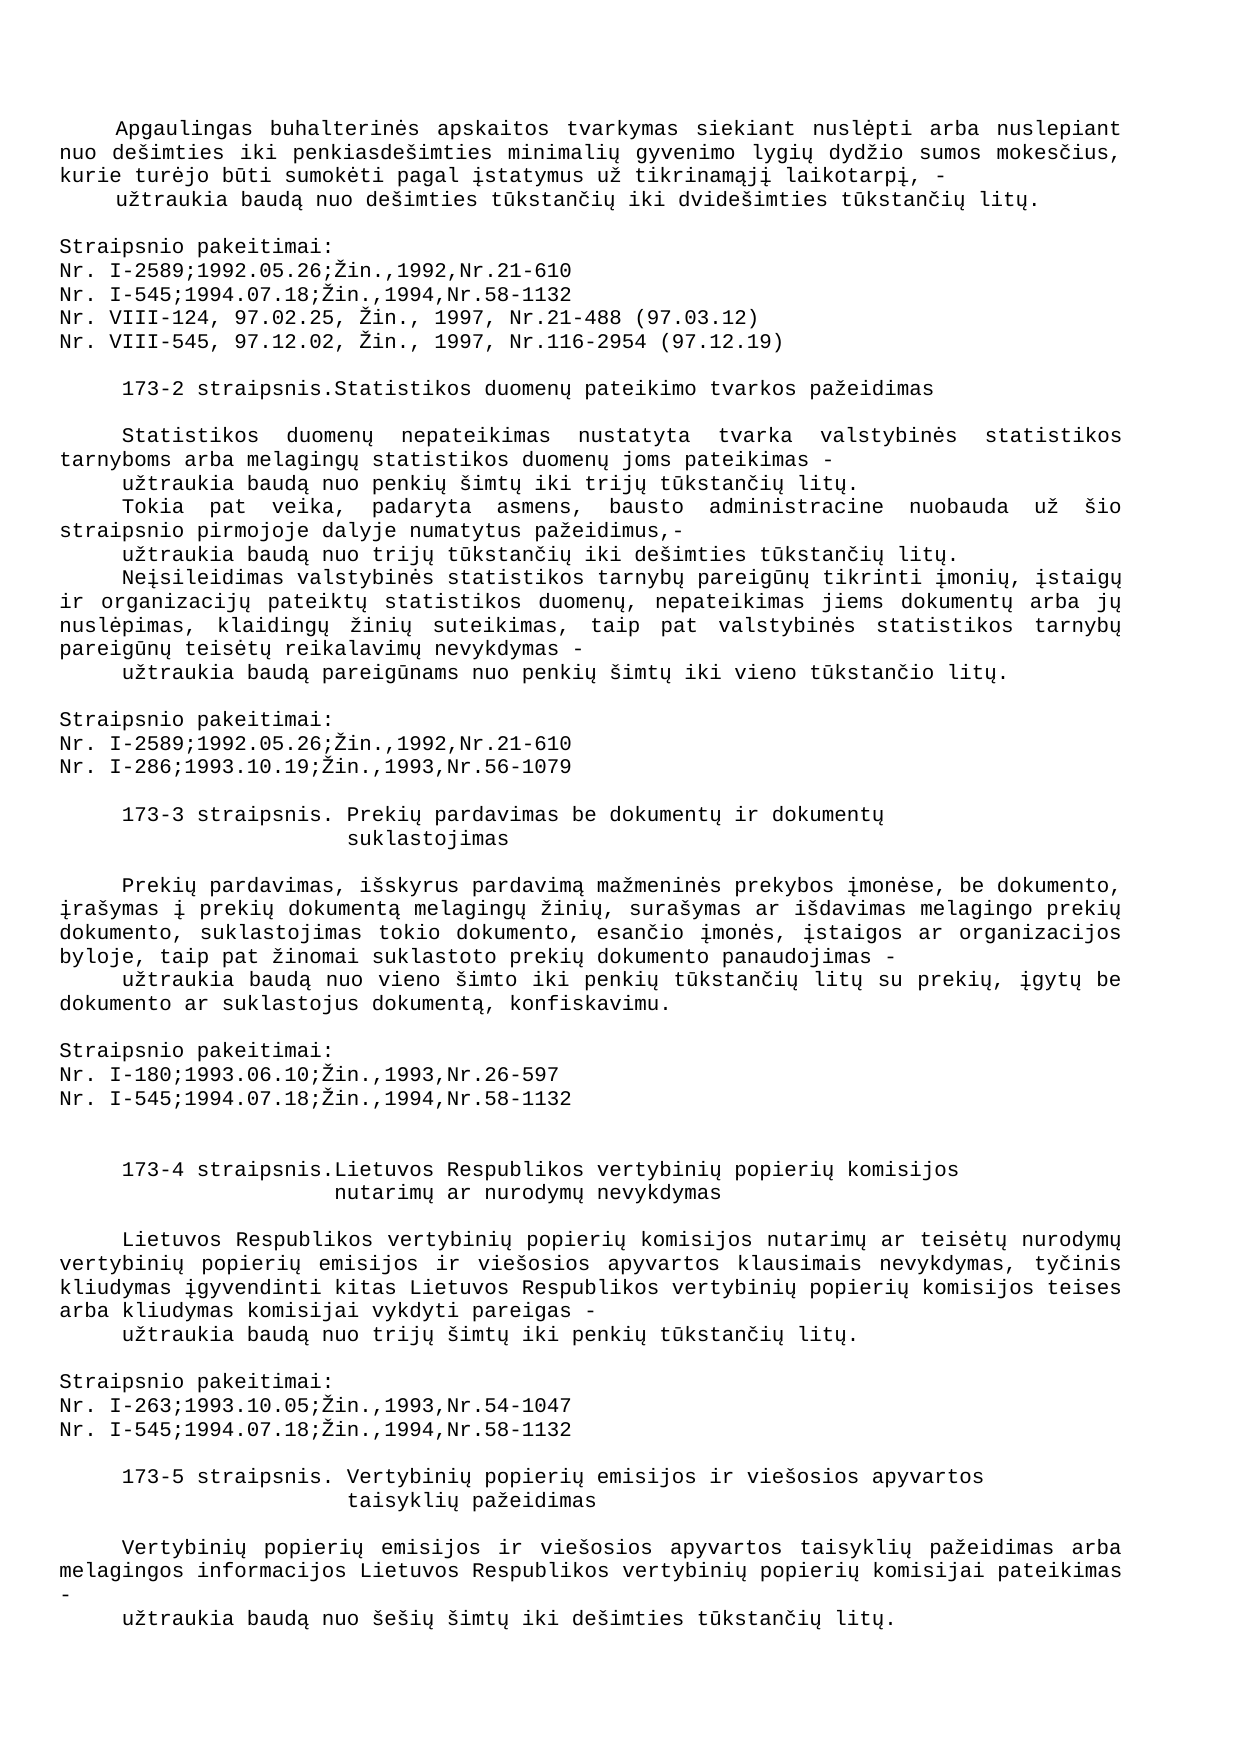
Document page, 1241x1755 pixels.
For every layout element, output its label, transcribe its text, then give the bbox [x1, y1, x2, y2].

text 173-4 straipsnis.Lietuvos Respublikos vertybinių popierių komisijos [59, 1158, 1122, 1182]
text 173-5 straipsnis. Vertybinių popierių emisijos ir viešosios apyvartos [59, 1466, 1122, 1489]
text suklastojimas [59, 827, 1122, 851]
text Nr. I-2589;1992.05.26;Žin.,1992,Nr.21-610 [59, 260, 1122, 284]
text Tokia pat veika, padaryta asmens, bausto administracine nuobauda už šio straipsnio pirmojoje dalyje numatytus pažeidimus,- [59, 496, 1122, 544]
text 173-2 straipsnis.Statistikos duomenų pateikimo tvarkos pažeidimas [59, 378, 1122, 402]
text Straipsnio pakeitimai: [59, 236, 1122, 260]
text Prekių pardavimas, išskyrus pardavimą mažmeninės prekybos įmonėse, be dokumento, įrašymas į prekių dokumentą melagingų žinių, surašymas ar išdavimas melagingo prekių dokumento, suklastojimas tokio dokumento, esančio įmonės, įstaigos ar organizacijos byloje, taip pat žinomai suklastoto prekių dokumento panaudojimas - [59, 875, 1122, 969]
text Vertybinių popierių emisijos ir viešosios apyvartos taisyklių pažeidimas arba melagingos informacijos Lietuvos Respublikos vertybinių popierių komisijai pateikimas - [59, 1537, 1122, 1608]
text užtraukia baudą nuo vieno šimto iki penkių tūkstančių litų su prekių, įgytų be dokumento ar suklastojus dokumentą, konfiskavimu. [59, 969, 1122, 1017]
text Straipsnio pakeitimai: [59, 1371, 1122, 1395]
text Straipsnio pakeitimai: [59, 709, 1122, 733]
text taisyklių pažeidimas [59, 1489, 1122, 1513]
text užtraukia baudą nuo dešimties tūkstančių iki dvidešimties tūkstančių litų. [59, 189, 1122, 213]
text Neįsileidimas valstybinės statistikos tarnybų pareigūnų tikrinti įmonių, įstaigų ir organizacijų pateiktų statistikos duomenų, nepateikimas jiems dokumentų arba jų nuslėpimas, klaidingų žinių suteikimas, taip pat valstybinės statistikos tarnybų pareigūnų teisėtų reikalavimų nevykdymas - [59, 567, 1122, 662]
text Nr. I-180;1993.06.10;Žin.,1993,Nr.26-597 [59, 1064, 1122, 1088]
text Apgaulingas buhalterinės apskaitos tvarkymas siekiant nuslėpti arba nuslepiant nuo dešimties iki penkiasdešimties minimalių gyvenimo lygių dydžio sumos mokesčius, kurie turėjo būti sumokėti pagal įstatymus už tikrinamąjį laikotarpį, - [59, 118, 1122, 189]
text Straipsnio pakeitimai: [59, 1040, 1122, 1064]
text Nr. VIII-124, 97.02.25, Žin., 1997, Nr.21-488 (97.03.12) [59, 307, 1122, 331]
text Nr. I-545;1994.07.18;Žin.,1994,Nr.58-1132 [59, 284, 1122, 307]
text užtraukia baudą nuo trijų šimtų iki penkių tūkstančių litų. [59, 1324, 1122, 1348]
text užtraukia baudą nuo penkių šimtų iki trijų tūkstančių litų. [59, 473, 1122, 496]
text Nr. I-545;1994.07.18;Žin.,1994,Nr.58-1132 [59, 1419, 1122, 1442]
text Nr. VIII-545, 97.12.02, Žin., 1997, Nr.116-2954 (97.12.19) [59, 331, 1122, 354]
text užtraukia baudą pareigūnams nuo penkių šimtų iki vieno tūkstančio litų. [59, 662, 1122, 686]
text Lietuvos Respublikos vertybinių popierių komisijos nutarimų ar teisėtų nurodymų vertybinių popierių emisijos ir viešosios apyvartos klausimais nevykdymas, tyčinis kliudymas įgyvendinti kitas Lietuvos Respublikos vertybinių popierių komisijos teises arba kliudymas komisijai vykdyti pareigas - [59, 1229, 1122, 1324]
text užtraukia baudą nuo šešių šimtų iki dešimties tūkstančių litų. [59, 1608, 1122, 1631]
text nutarimų ar nurodymų nevykdymas [59, 1182, 1122, 1206]
text Nr. I-263;1993.10.05;Žin.,1993,Nr.54-1047 [59, 1395, 1122, 1419]
text Nr. I-2589;1992.05.26;Žin.,1992,Nr.21-610 [59, 733, 1122, 757]
text Nr. I-545;1994.07.18;Žin.,1994,Nr.58-1132 [59, 1088, 1122, 1111]
text užtraukia baudą nuo trijų tūkstančių iki dešimties tūkstančių litų. [59, 544, 1122, 567]
text 173-3 straipsnis. Prekių pardavimas be dokumentų ir dokumentų [59, 804, 1122, 827]
text Nr. I-286;1993.10.19;Žin.,1993,Nr.56-1079 [59, 757, 1122, 780]
text Statistikos duomenų nepateikimas nustatyta tvarka valstybinės statistikos tarnyboms arba melagingų statistikos duomenų joms pateikimas - [59, 426, 1122, 473]
